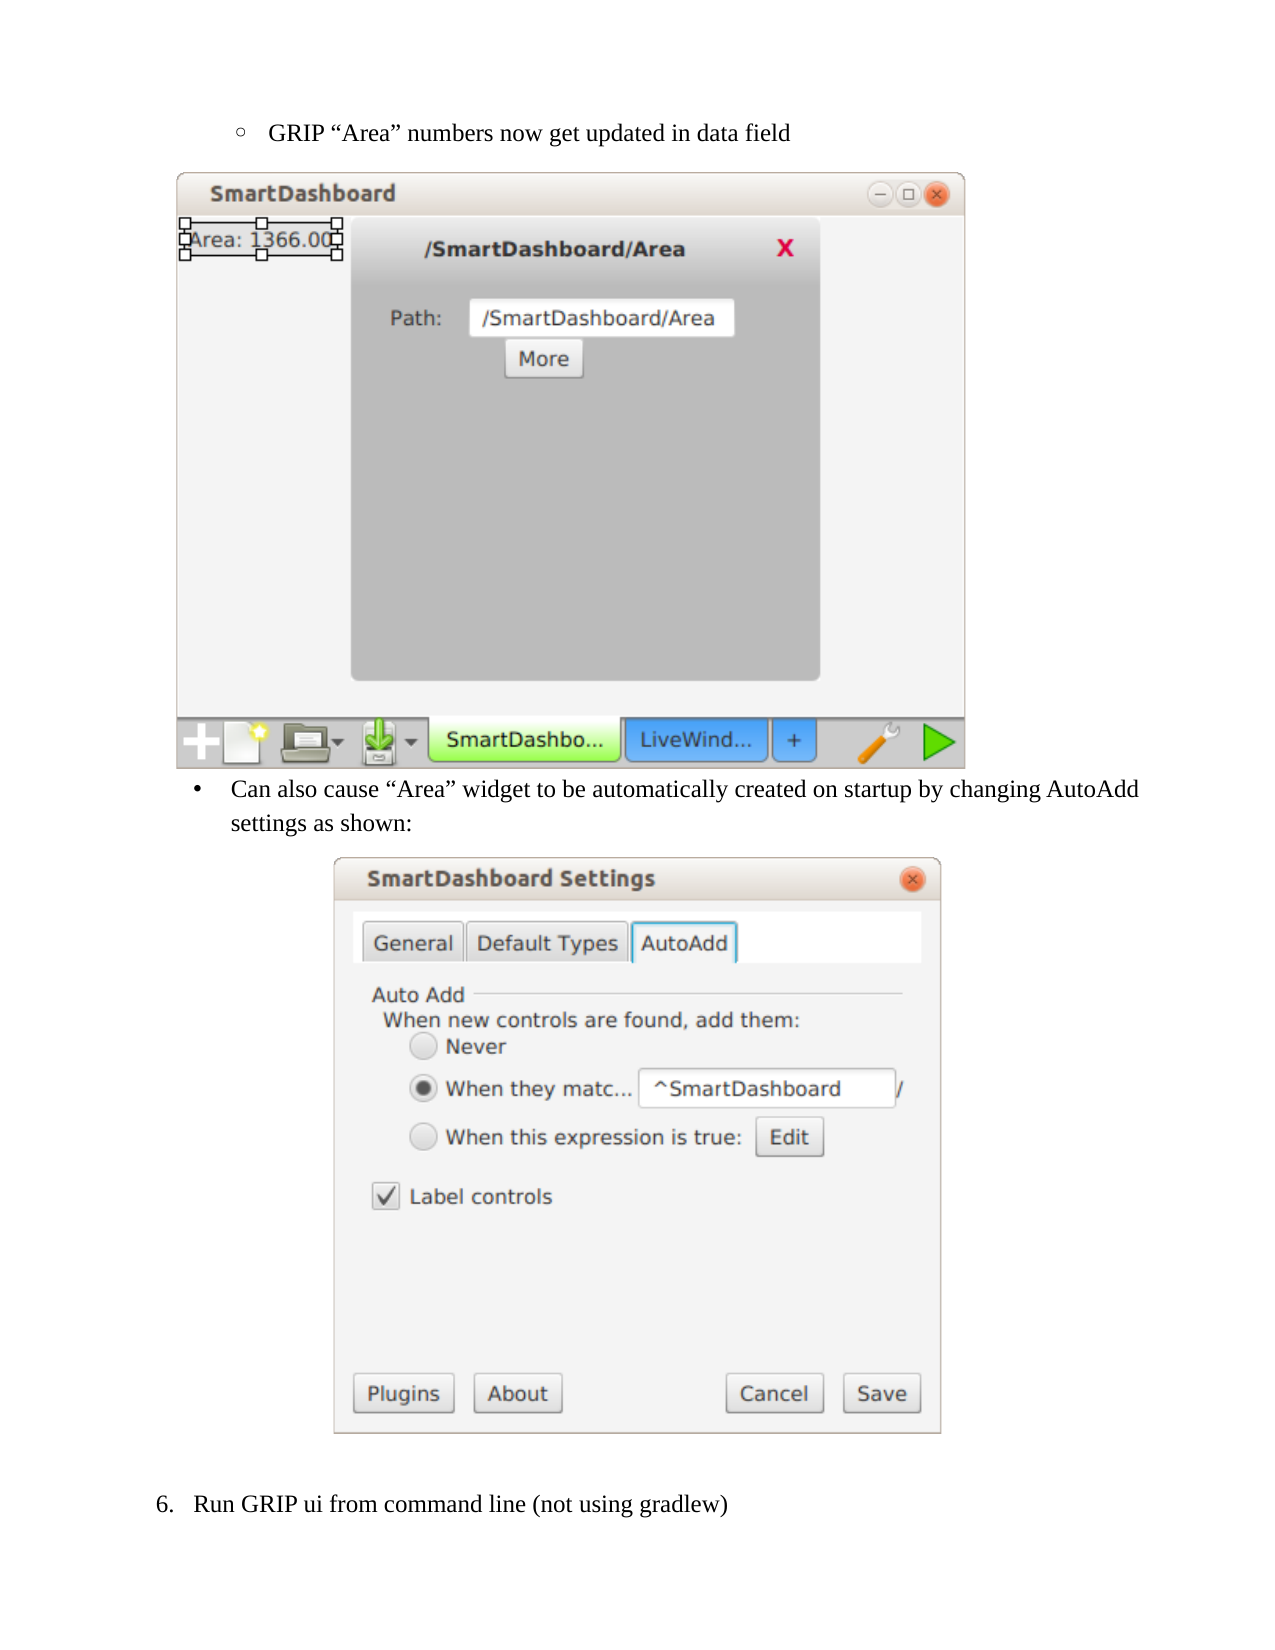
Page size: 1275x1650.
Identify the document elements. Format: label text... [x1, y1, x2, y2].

list Can also cause “Area” widget to be automatically created on startup by changing AutoAdd settings as shown: [193, 769, 1157, 837]
picture [176, 172, 966, 769]
list GRIP “Area” numbers now get updated in data field [231, 118, 1157, 147]
picture [333, 857, 942, 1434]
list Run GRIP ui from command line (not using gradlew) [156, 1489, 1157, 1517]
